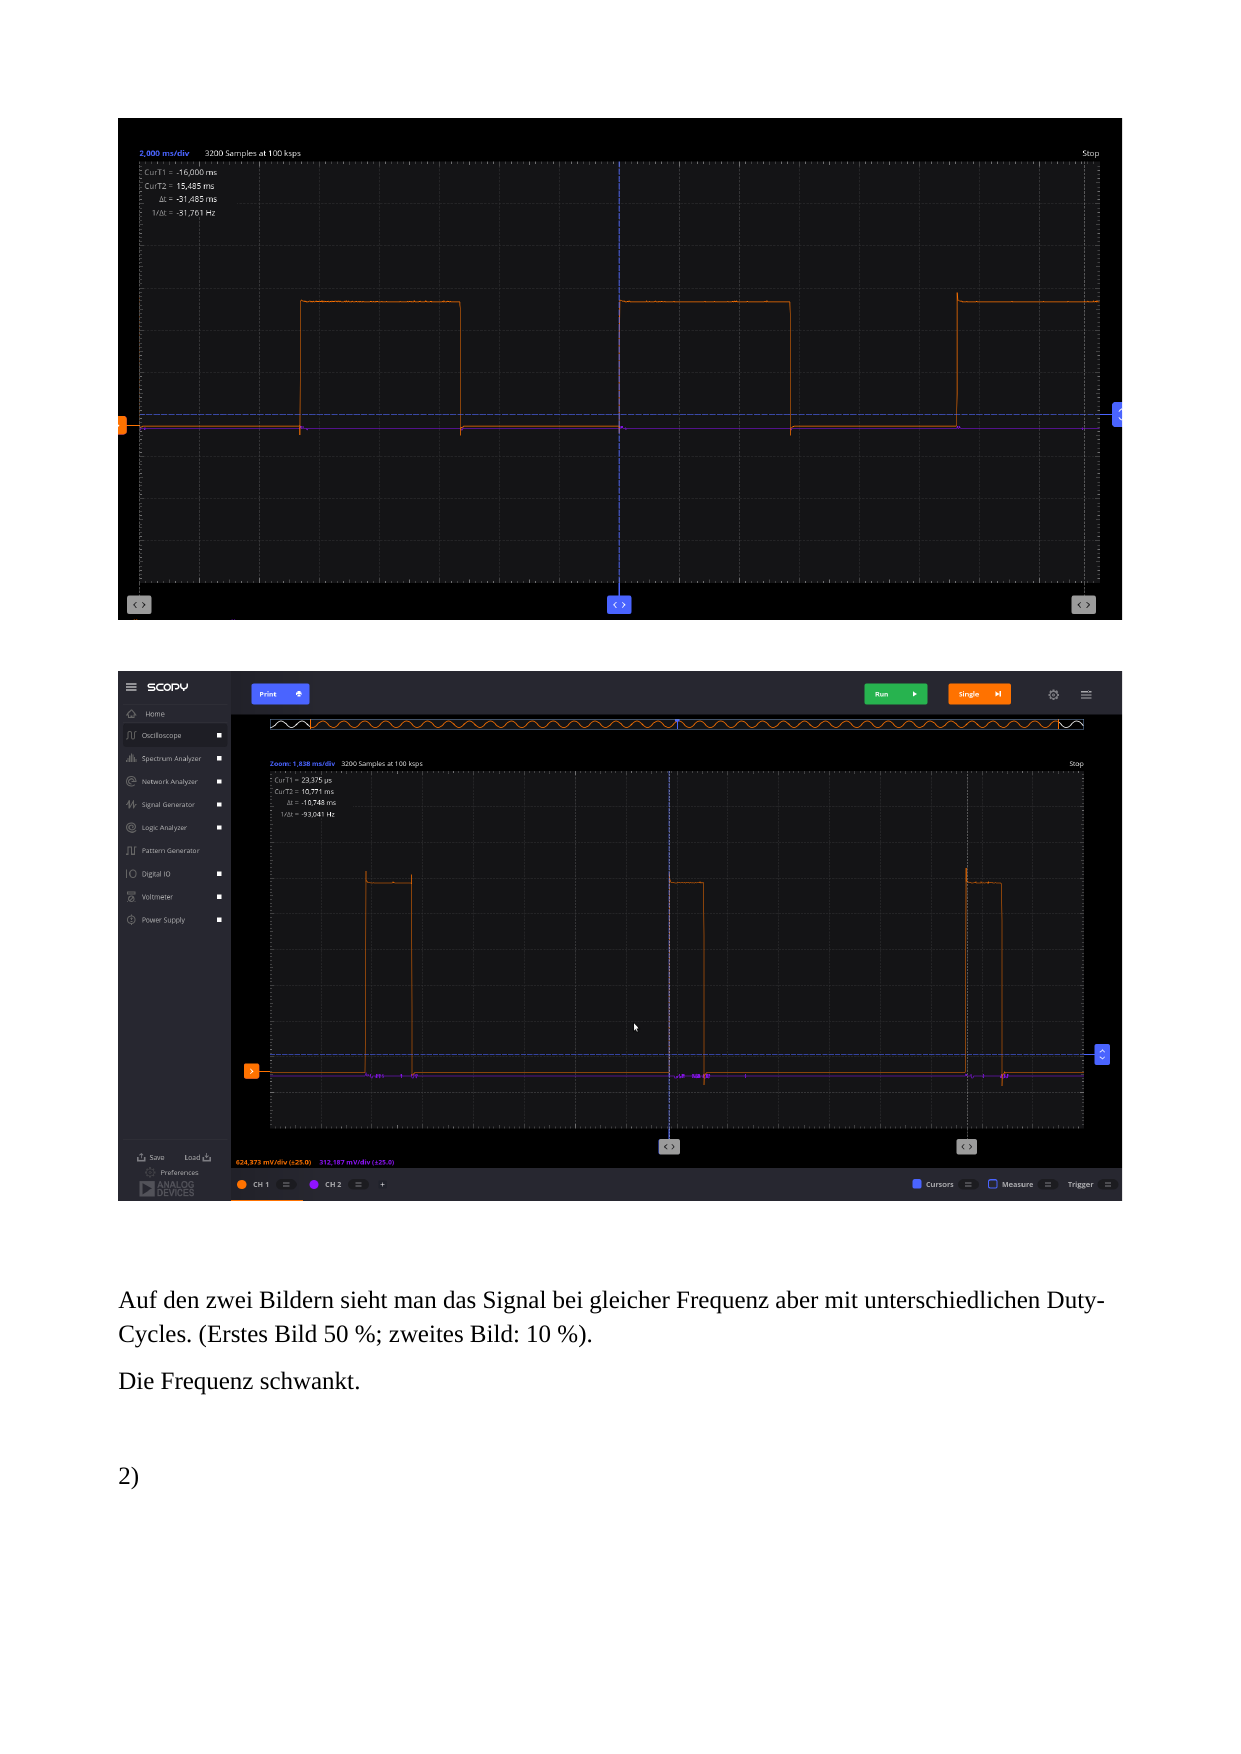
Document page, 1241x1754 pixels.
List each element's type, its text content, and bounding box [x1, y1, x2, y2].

picture [118, 671, 1123, 1201]
text Die Frequenz schwankt. [118, 1366, 1122, 1395]
picture [118, 118, 1123, 620]
text 2) [118, 1461, 1122, 1490]
text Auf den zwei Bildern sieht man das Signal bei gleicher Frequenz aber mit unterschiedlichen Duty-Cycles. (Erstes Bild 50 %; zweites Bild: 10 %). [118, 1286, 1122, 1347]
